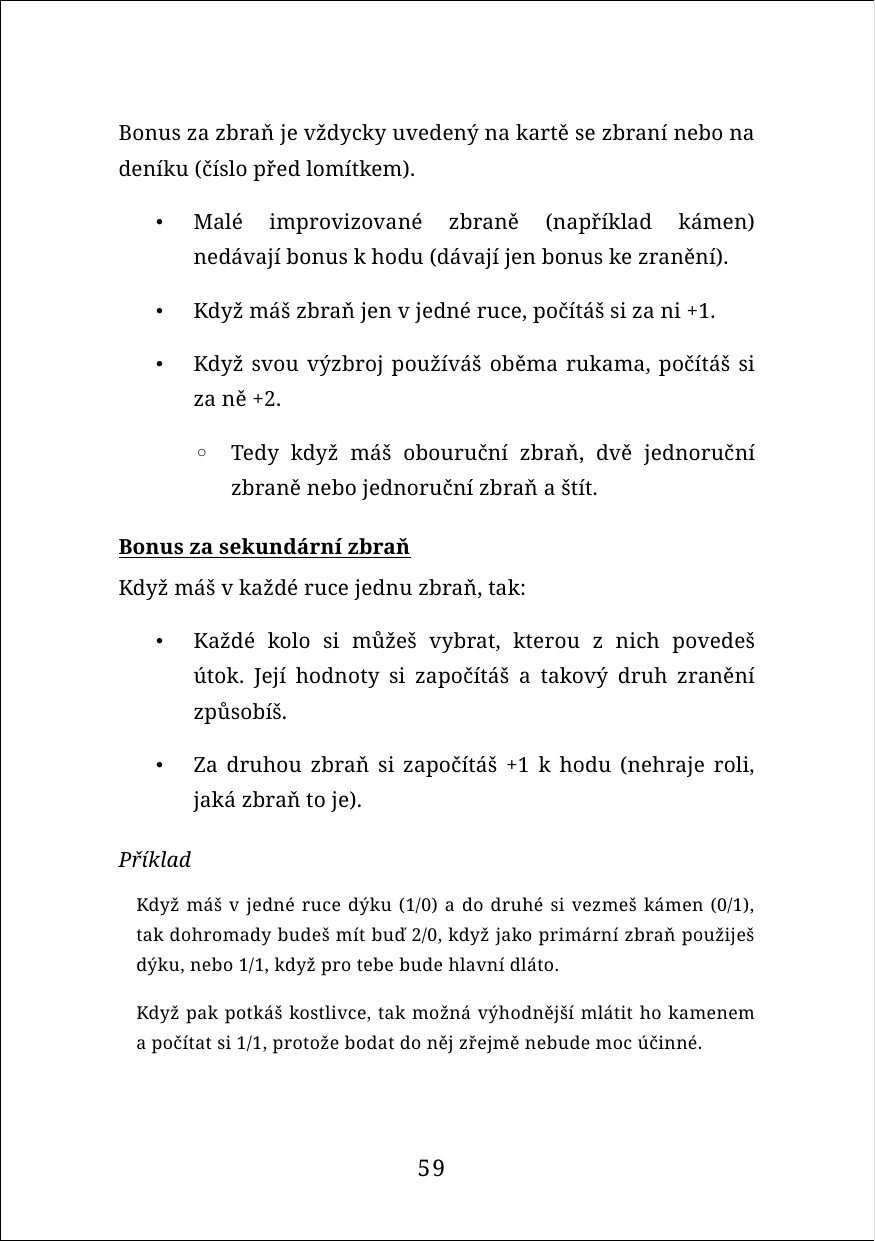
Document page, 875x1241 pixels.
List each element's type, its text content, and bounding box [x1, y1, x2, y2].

text Když máš v jedné ruce dýku (1/0) a do druhé si vezmeš kámen (0/1), tak dohromady budeš mít buď 2/0, když jako primární zbraň použiješ dýku, nebo 1/1, když pro tebe bude hlavní dláto. [136, 892, 756, 977]
text Příklad [118, 845, 756, 873]
list Tedy když máš obouruční zbraň, dvě jednoruční zbraně nebo jednoruční zbraň a štít. [193, 438, 756, 502]
list Malé improvizované zbraně (například kámen) nedávají bonus k hodu (dávají jen bonus ke zranění). [156, 207, 756, 271]
list Když svou výzbroj používáš oběma rukama, počítáš si za ně +2. [156, 349, 756, 413]
list Za druhou zbraň si započítáš +1 k hodu (nehraje roli, jaká zbraň to je). [156, 750, 756, 814]
text Když pak potkáš kostlivce, tak možná výhodnější mlátit ho kamenem a počítat si 1/1, protože bodat do něj zřejmě nebude moc účinné. [136, 1000, 756, 1055]
text Když máš v každé ruce jednu zbraň, tak: [118, 573, 756, 601]
list Každé kolo si můžeš vybrat, kterou z nich povedeš útok. Její hodnoty si započítáš a takový druh zranění způsobíš. [156, 626, 756, 725]
list Když máš zbraň jen v jedné ruce, počítáš si za ni +1. [156, 296, 756, 324]
text Bonus za zbraň je vždycky uvedený na kartě se zbraní nebo na deníku (číslo před lomítkem). [118, 118, 756, 182]
subtitle Bonus za sekundární zbraň [118, 532, 756, 561]
